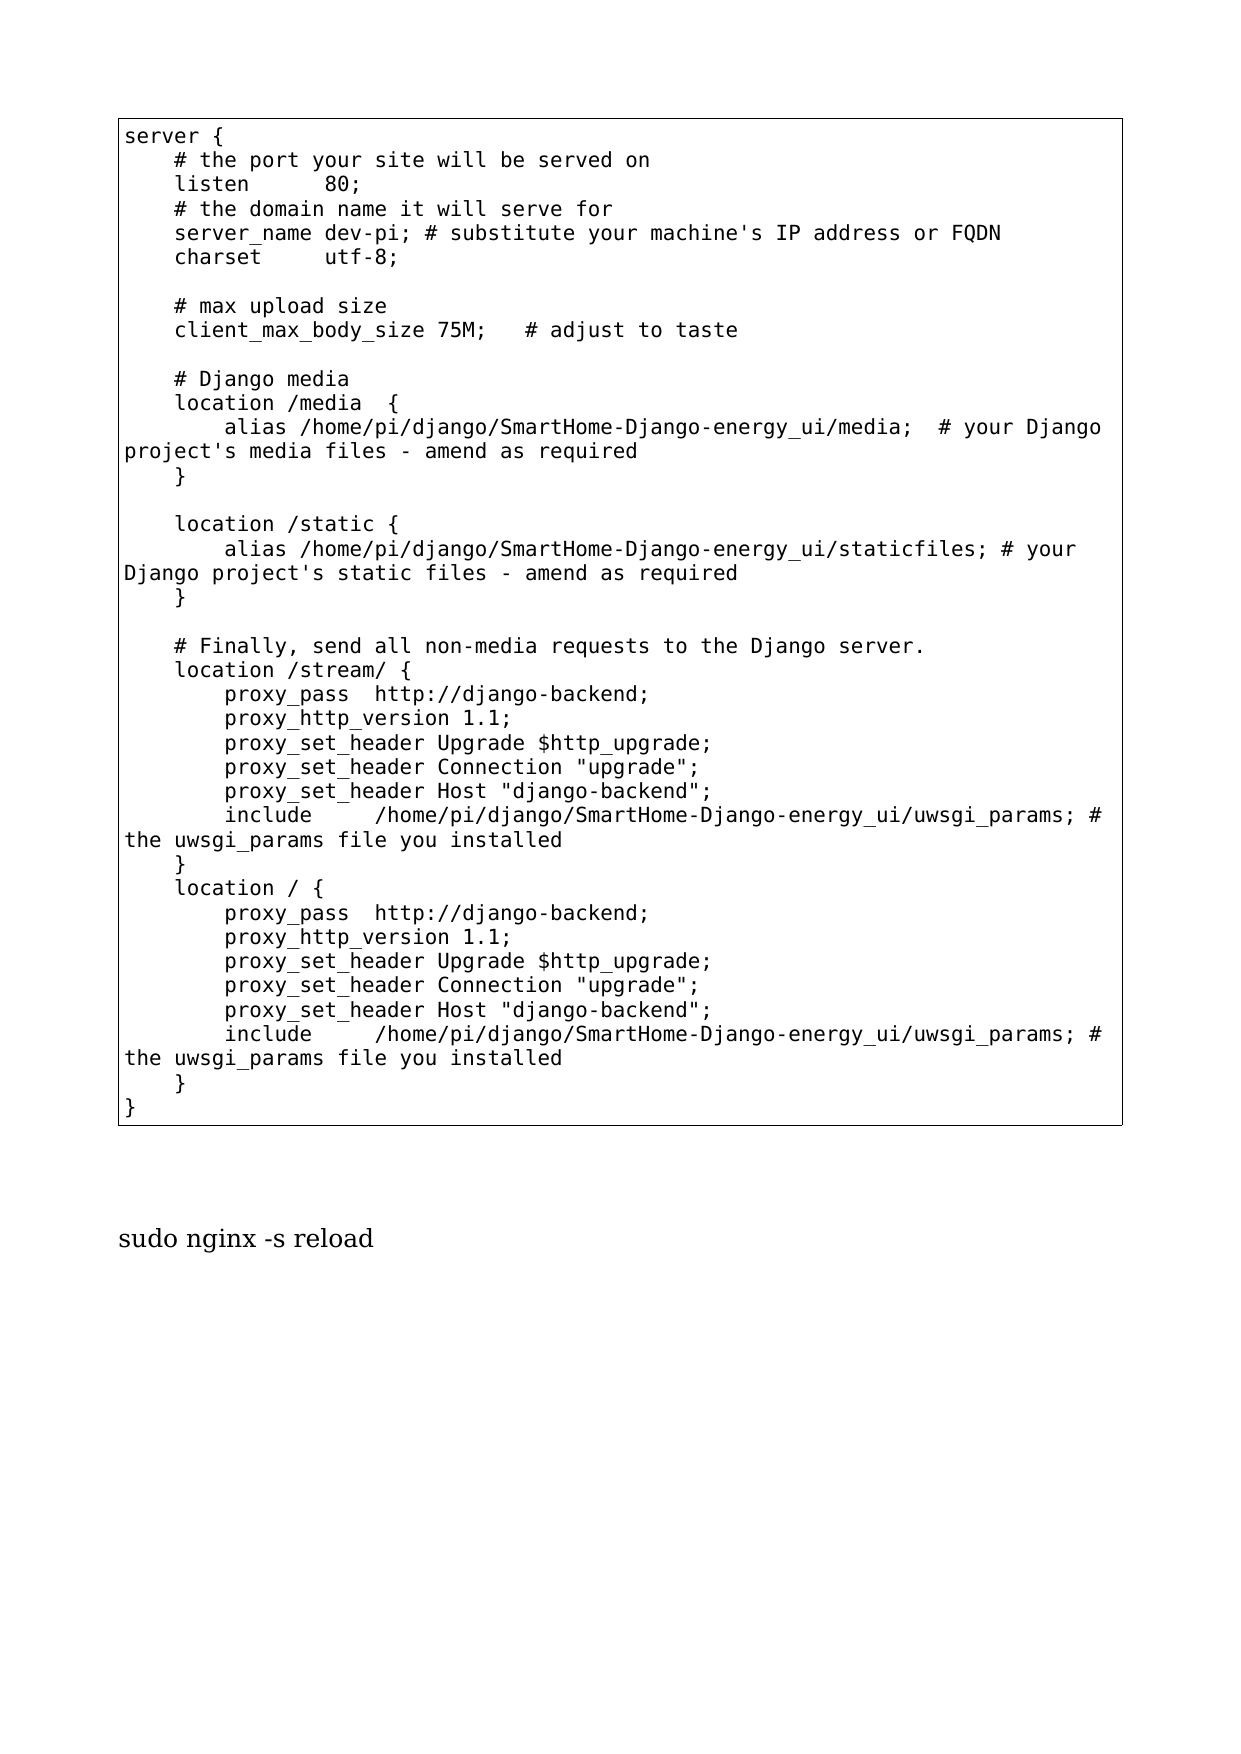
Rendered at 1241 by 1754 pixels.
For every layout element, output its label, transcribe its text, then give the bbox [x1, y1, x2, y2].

text sudo nginx -s reload [118, 1224, 1122, 1253]
table_header server { # the port your site will be served on listen 80; # the domain name it will serve for server_name dev-pi; # substitute your machine's IP address or FQDN charset utf-8; # max upload size client_max_body_size 75M; # adjust to taste # Django media location /media { alias /home/pi/django/SmartHome-Django-energy_ui/media; # your Django project's media files - amend as required } location /static { alias /home/pi/django/SmartHome-Django-energy_ui/staticfiles; # your Django project's static files - amend as required } # Finally, send all non-media requests to the Django server. location /stream/ { proxy_pass http://django-backend; proxy_http_version 1.1; proxy_set_header Upgrade $http_upgrade; proxy_set_header Connection "upgrade"; proxy_set_header Host "django-backend"; include /home/pi/django/SmartHome-Django-energy_ui/uwsgi_params; # the uwsgi_params file you installed } location / { proxy_pass http://django-backend; proxy_http_version 1.1; proxy_set_header Upgrade $http_upgrade; proxy_set_header Connection "upgrade"; proxy_set_header Host "django-backend"; include /home/pi/django/SmartHome-Django-energy_ui/uwsgi_params; # the uwsgi_params file you installed } } [119, 119, 1122, 1125]
